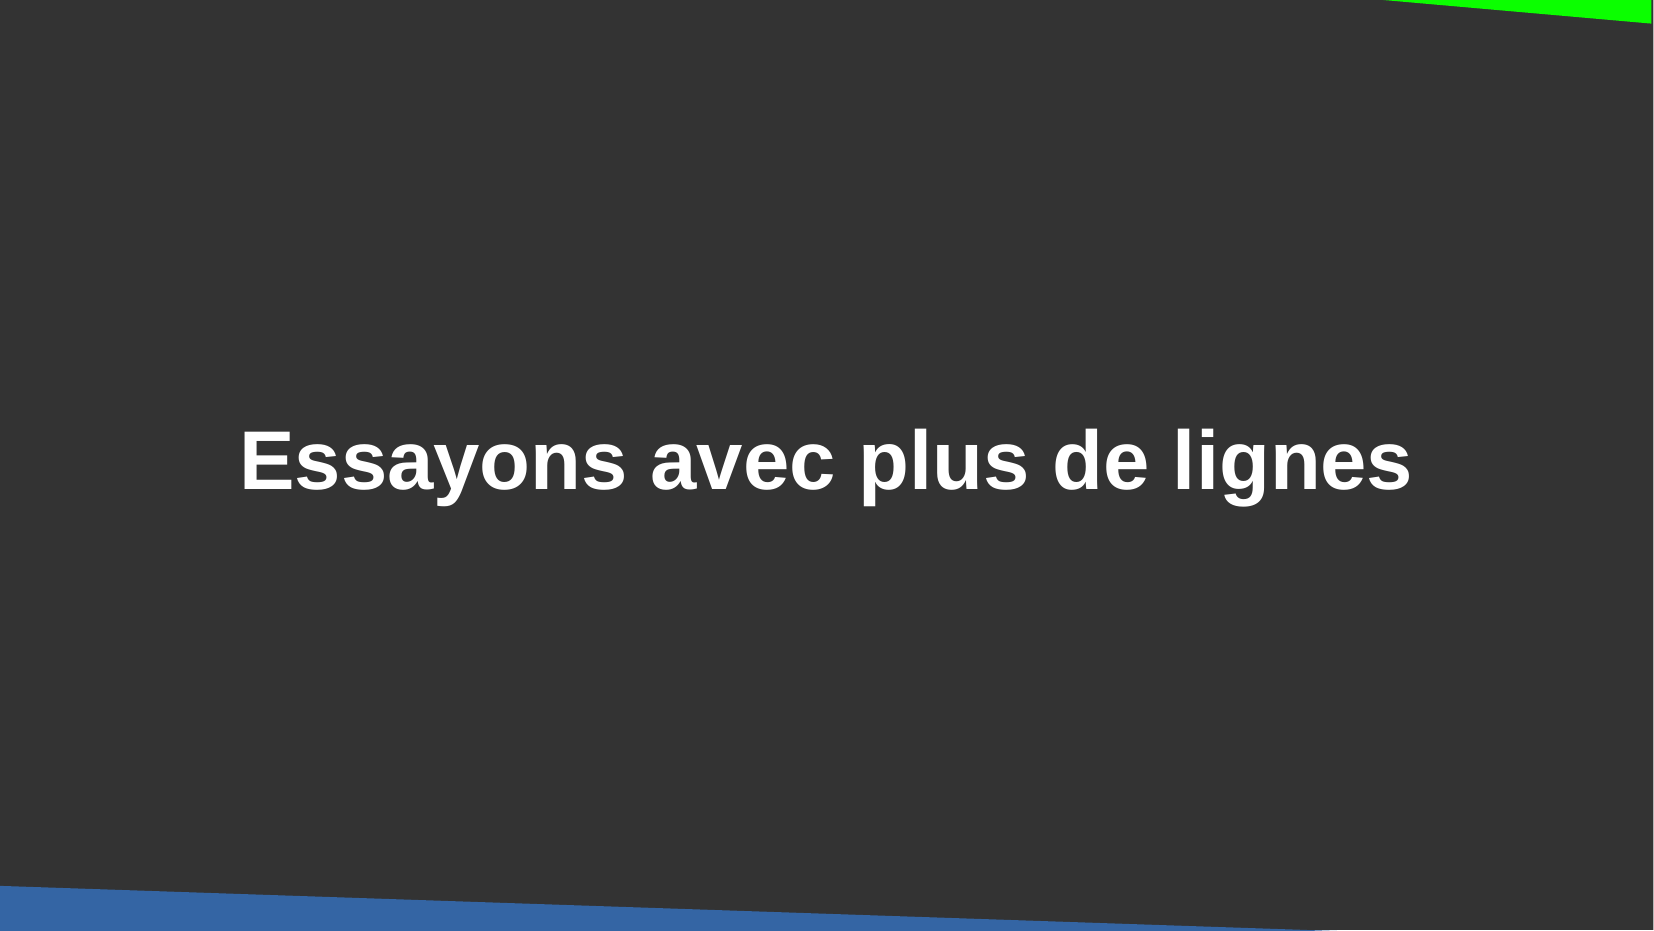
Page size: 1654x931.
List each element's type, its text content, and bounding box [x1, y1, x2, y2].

text_box Essayons avec plus de lignes [82, 101, 1571, 822]
text_box [1383, 0, 1652, 24]
text_box [0, 885, 1337, 931]
